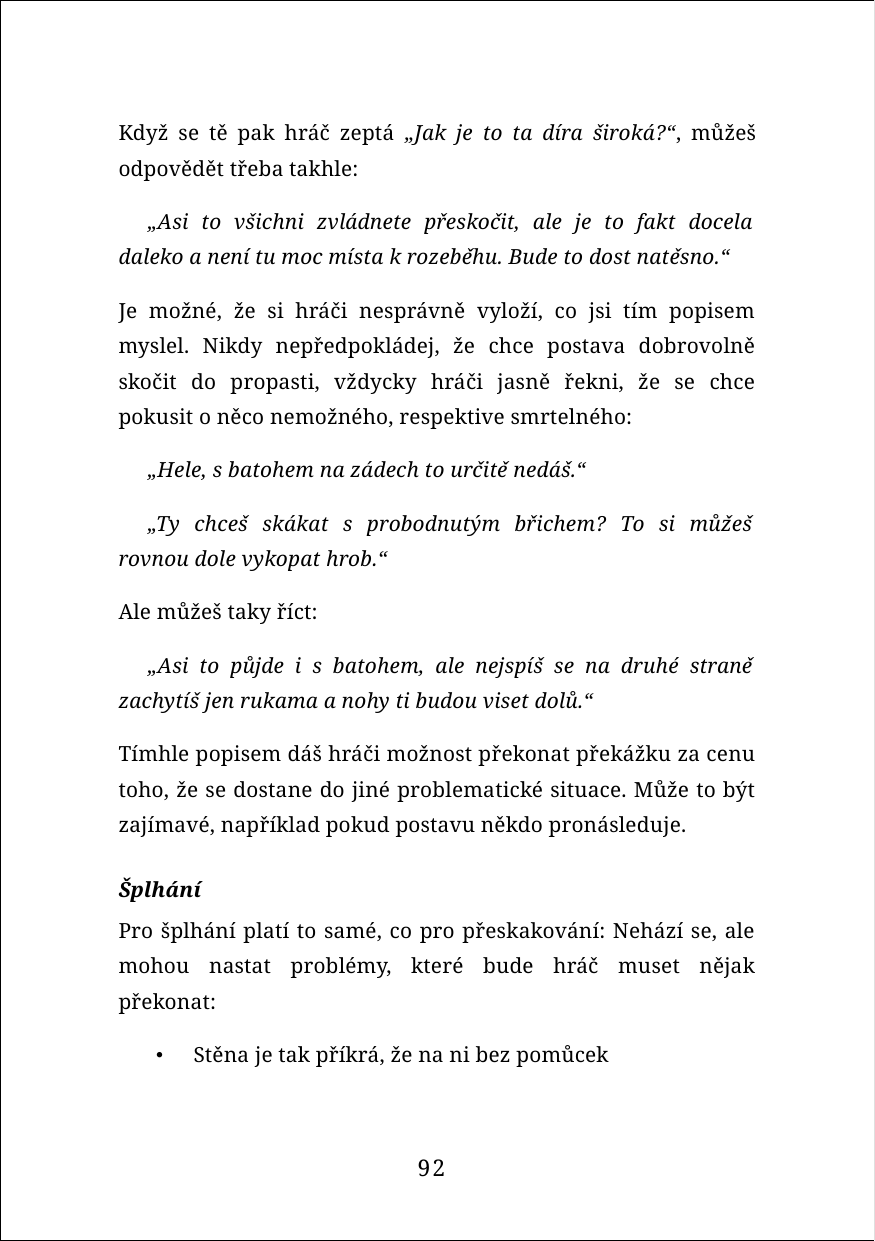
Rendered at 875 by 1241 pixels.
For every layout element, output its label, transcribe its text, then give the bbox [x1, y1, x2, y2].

text „Hele, s batohem na zádech to určitě nedáš.“ [118, 456, 756, 484]
text Tímhle popisem dáš hráči možnost překonat překážku za cenu toho, že se dostane do jiné problematické situace. Může to být zajímavé, například pokud postavu někdo pronásleduje. [118, 739, 756, 839]
text „Ty chceš skákat s probodnutým břichem? To si můžeš rovnou dole vykopat hrob.“ [118, 509, 756, 573]
text „Asi to půjde i s batohem, ale nejspíš se na druhé straně zachytíš jen rukama a nohy ti budou viset dolů.“ [118, 651, 756, 715]
text Když se tě pak hráč zeptá „Jak je to ta díra široká?“, můžeš odpovědět třeba takhle: [118, 118, 756, 182]
text Ale můžeš taky říct: [118, 597, 756, 626]
subtitle Šplhání [118, 876, 756, 904]
text Pro šplhání platí to samé, co pro přeskakování: Nehází se, ale mohou nastat problémy, které bude hráč muset nějak překonat: [118, 916, 756, 1015]
text Je možné, že si hráči nesprávně vyloží, co jsi tím popisem myslel. Nikdy nepředpokládej, že chce postava dobrovolně skočit do propasti, vždycky hráči jasně řekni, že se chce pokusit o něco nemožného, respektive smrtelného: [118, 296, 756, 431]
text „Asi to všichni zvládnete přeskočit, ale je to fakt docela daleko a není tu moc místa k rozeběhu. Bude to dost natěsno.“ [118, 207, 756, 271]
list Stěna je tak příkrá, že na ni bez pomůcek [156, 1040, 756, 1068]
